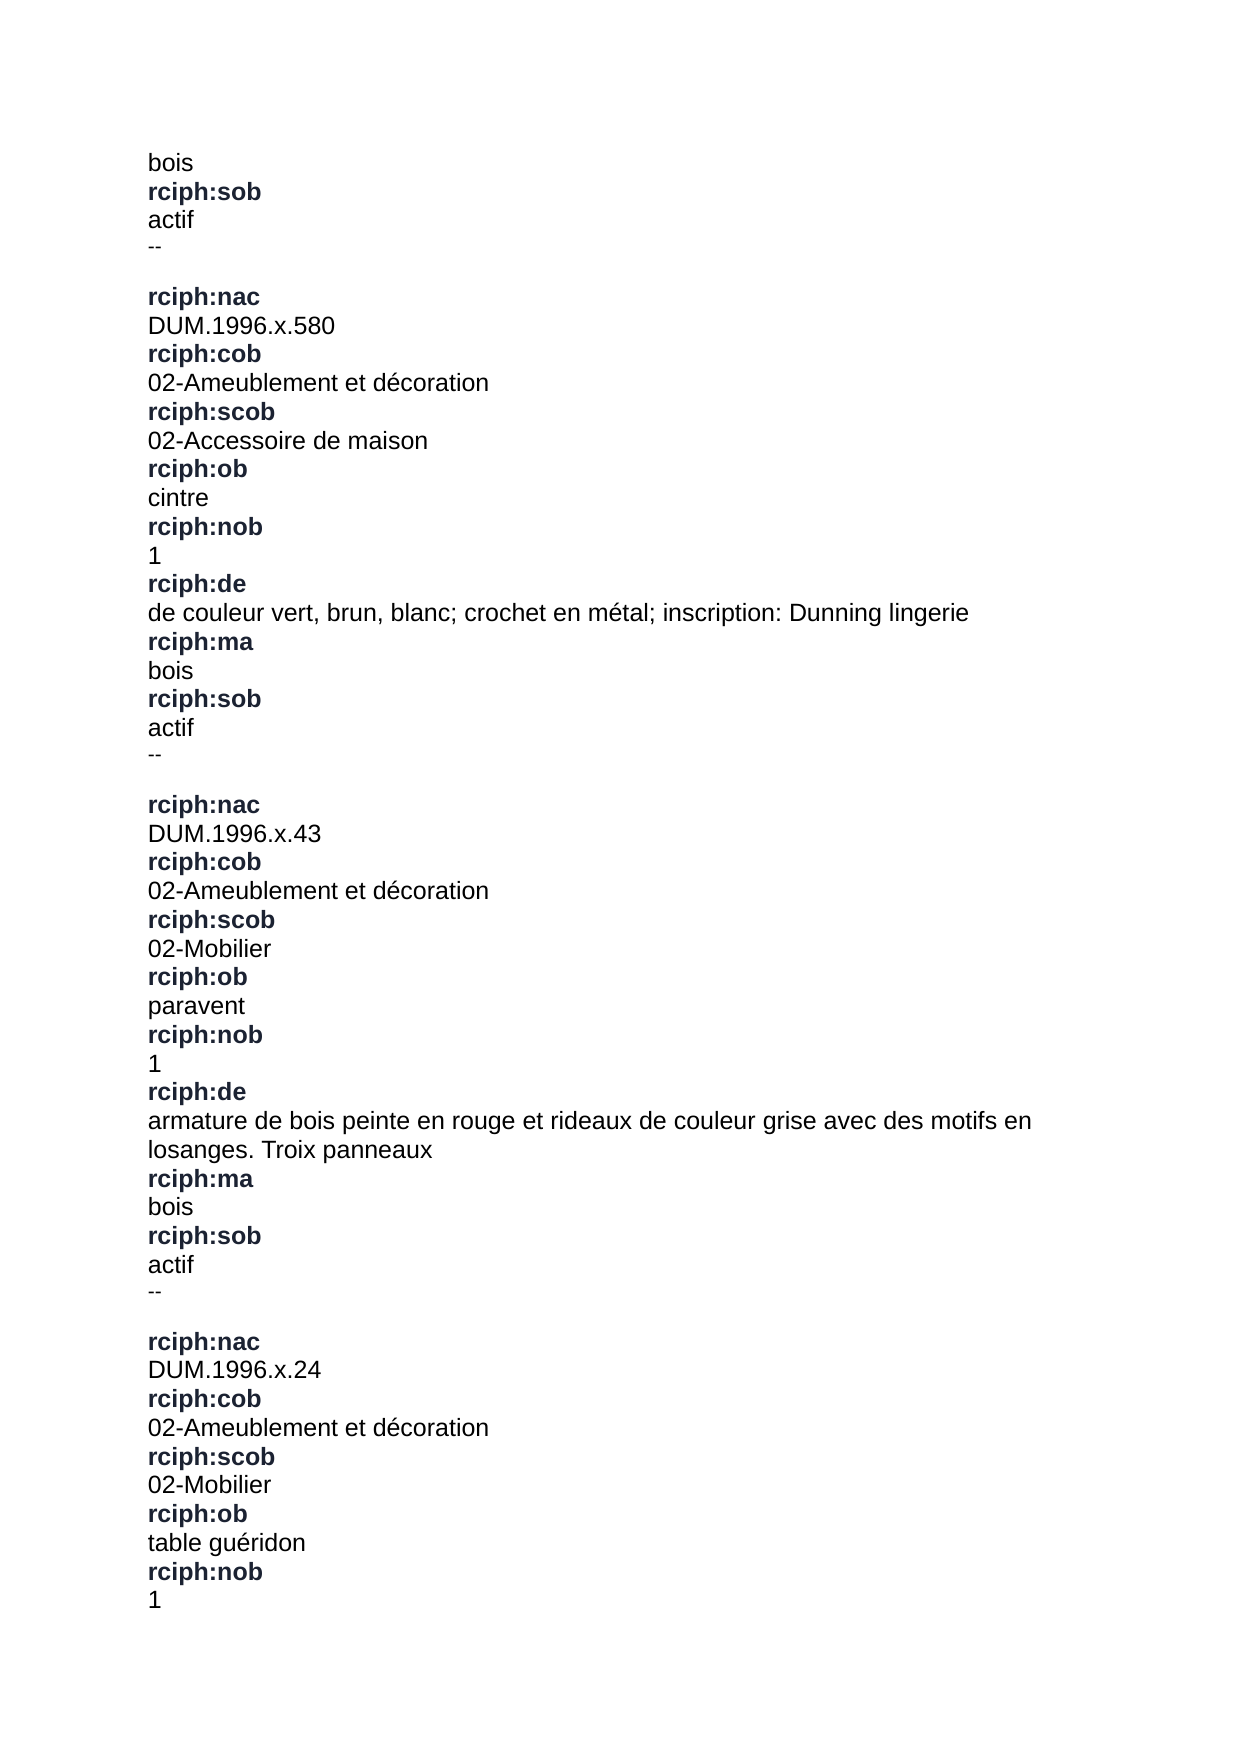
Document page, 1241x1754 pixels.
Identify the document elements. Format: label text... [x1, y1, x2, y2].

text actif [148, 713, 1092, 742]
text actif [148, 205, 1092, 234]
text rciph:scob [148, 397, 1092, 426]
text 02-Accessoire de maison [148, 426, 1092, 454]
text DUM.1996.x.24 [148, 1355, 1092, 1384]
text rciph:cob [148, 1384, 1092, 1413]
text rciph:ob [148, 1499, 1092, 1528]
text 02-Ameublement et décoration [148, 1413, 1092, 1441]
text table guéridon [148, 1528, 1092, 1556]
text rciph:scob [148, 1441, 1092, 1470]
text actif [148, 1250, 1092, 1278]
text rciph:nob [148, 512, 1092, 541]
text rciph:nob [148, 1020, 1092, 1048]
text rciph:sob [148, 176, 1092, 205]
text rciph:cob [148, 847, 1092, 876]
text armature de bois peinte en rouge et rideaux de couleur grise avec des motifs en losanges. Troix panneaux [148, 1106, 1092, 1163]
text 02-Ameublement et décoration [148, 876, 1092, 905]
text rciph:de [148, 569, 1092, 598]
text DUM.1996.x.580 [148, 311, 1092, 339]
text rciph:nac [148, 282, 1092, 311]
text 02-Mobilier [148, 933, 1092, 962]
text -- [148, 234, 1092, 258]
text -- [148, 742, 1092, 766]
text rciph:nac [148, 790, 1092, 818]
text rciph:ma [148, 627, 1092, 656]
text rciph:nac [148, 1326, 1092, 1355]
text bois [148, 656, 1092, 684]
text rciph:sob [148, 1221, 1092, 1250]
text rciph:ob [148, 962, 1092, 991]
text 1 [148, 1048, 1092, 1077]
text rciph:ob [148, 454, 1092, 483]
text rciph:ma [148, 1163, 1092, 1192]
text rciph:nob [148, 1556, 1092, 1585]
text rciph:de [148, 1077, 1092, 1106]
text rciph:sob [148, 684, 1092, 713]
text 1 [148, 541, 1092, 569]
text rciph:scob [148, 905, 1092, 933]
text bois [148, 148, 1092, 176]
text DUM.1996.x.43 [148, 818, 1092, 847]
text cintre [148, 483, 1092, 512]
text bois [148, 1192, 1092, 1221]
text -- [148, 1278, 1092, 1302]
text 1 [148, 1585, 1092, 1614]
text 02-Mobilier [148, 1470, 1092, 1499]
text paravent [148, 991, 1092, 1020]
text de couleur vert, brun, blanc; crochet en métal; inscription: Dunning lingerie [148, 598, 1092, 627]
text rciph:cob [148, 339, 1092, 368]
text 02-Ameublement et décoration [148, 368, 1092, 397]
